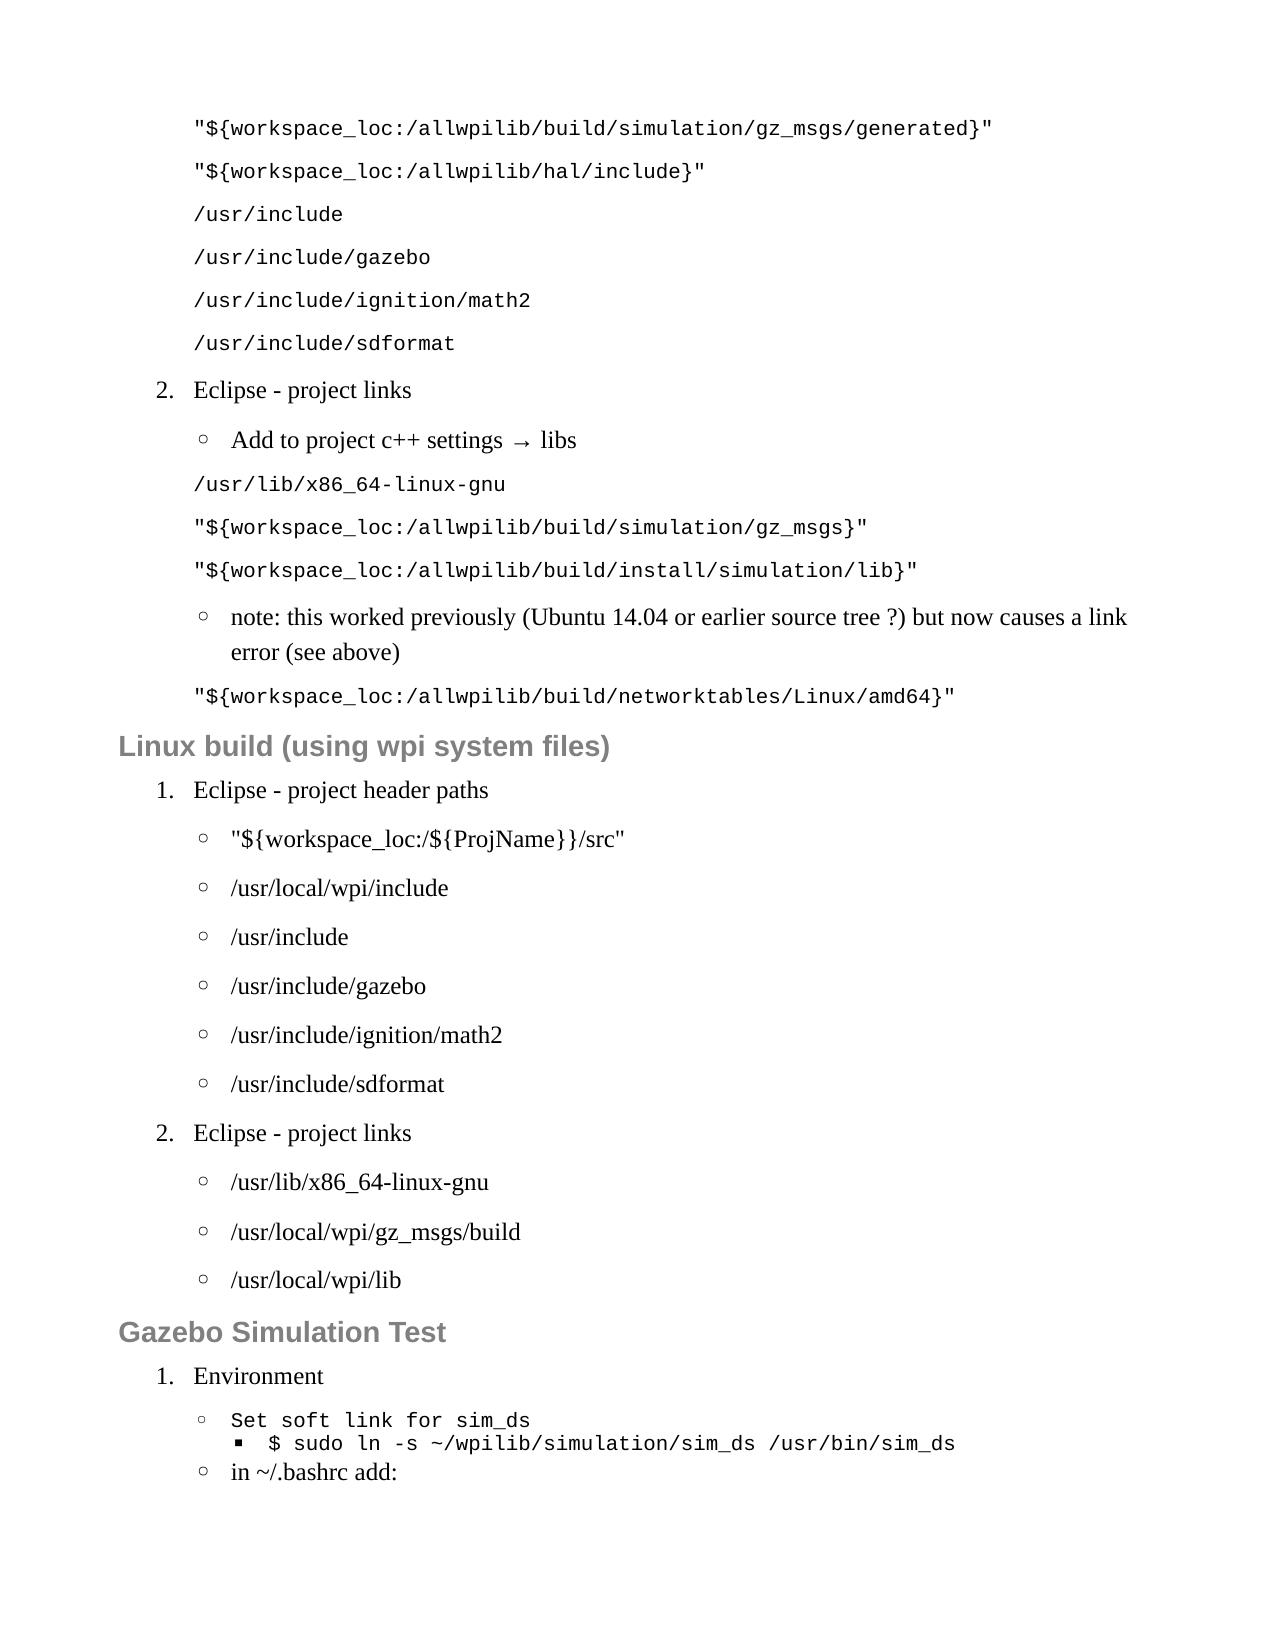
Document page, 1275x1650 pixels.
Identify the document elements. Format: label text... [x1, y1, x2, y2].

text /usr/include [193, 204, 1157, 228]
list /usr/include/ignition/math2 [193, 1020, 1157, 1049]
text /usr/include/ignition/math2 [193, 290, 1157, 313]
list Add to project c++ settings → libs [193, 425, 1157, 453]
list "${workspace_loc:/${ProjName}}/src" [193, 824, 1157, 853]
text /usr/include/sdformat [193, 333, 1157, 356]
list /usr/lib/x86_64-linux-gnu [193, 1167, 1157, 1196]
text "${workspace_loc:/allwpilib/build/simulation/gz_msgs}" [193, 517, 1157, 540]
text "${workspace_loc:/allwpilib/build/networktables/Linux/amd64}" [193, 686, 1157, 710]
text "${workspace_loc:/allwpilib/build/simulation/gz_msgs/generated}" [193, 118, 1157, 142]
text /usr/lib/x86_64-linux-gnu [193, 474, 1157, 497]
list /usr/local/wpi/include [193, 873, 1157, 902]
subtitle Linux build (using wpi system files) [118, 729, 1157, 762]
text "${workspace_loc:/allwpilib/build/install/simulation/lib}" [193, 559, 1157, 583]
list /usr/include/gazebo [193, 971, 1157, 1000]
list /usr/local/wpi/gz_msgs/build [193, 1217, 1157, 1245]
list Eclipse - project links [156, 376, 1157, 404]
list $ sudo ln -s ~/wpilib/simulation/sim_ds /usr/bin/sim_ds [231, 1433, 1157, 1457]
list in ~/.bashrc add: [193, 1457, 1157, 1486]
list /usr/include/sdformat [193, 1069, 1157, 1098]
subtitle Gazebo Simulation Test [118, 1315, 1157, 1348]
text /usr/include/gazebo [193, 247, 1157, 271]
list Eclipse - project links [156, 1118, 1157, 1147]
list note: this worked previously (Ubuntu 14.04 or earlier source tree ?) but now causes a link error (see above) [193, 602, 1157, 666]
list Eclipse - project header paths [156, 775, 1157, 804]
list /usr/local/wpi/lib [193, 1266, 1157, 1294]
text "${workspace_loc:/allwpilib/hal/include}" [193, 161, 1157, 185]
list /usr/include [193, 922, 1157, 951]
list Set soft link for sim_ds [193, 1410, 1157, 1433]
list Environment [156, 1361, 1157, 1389]
